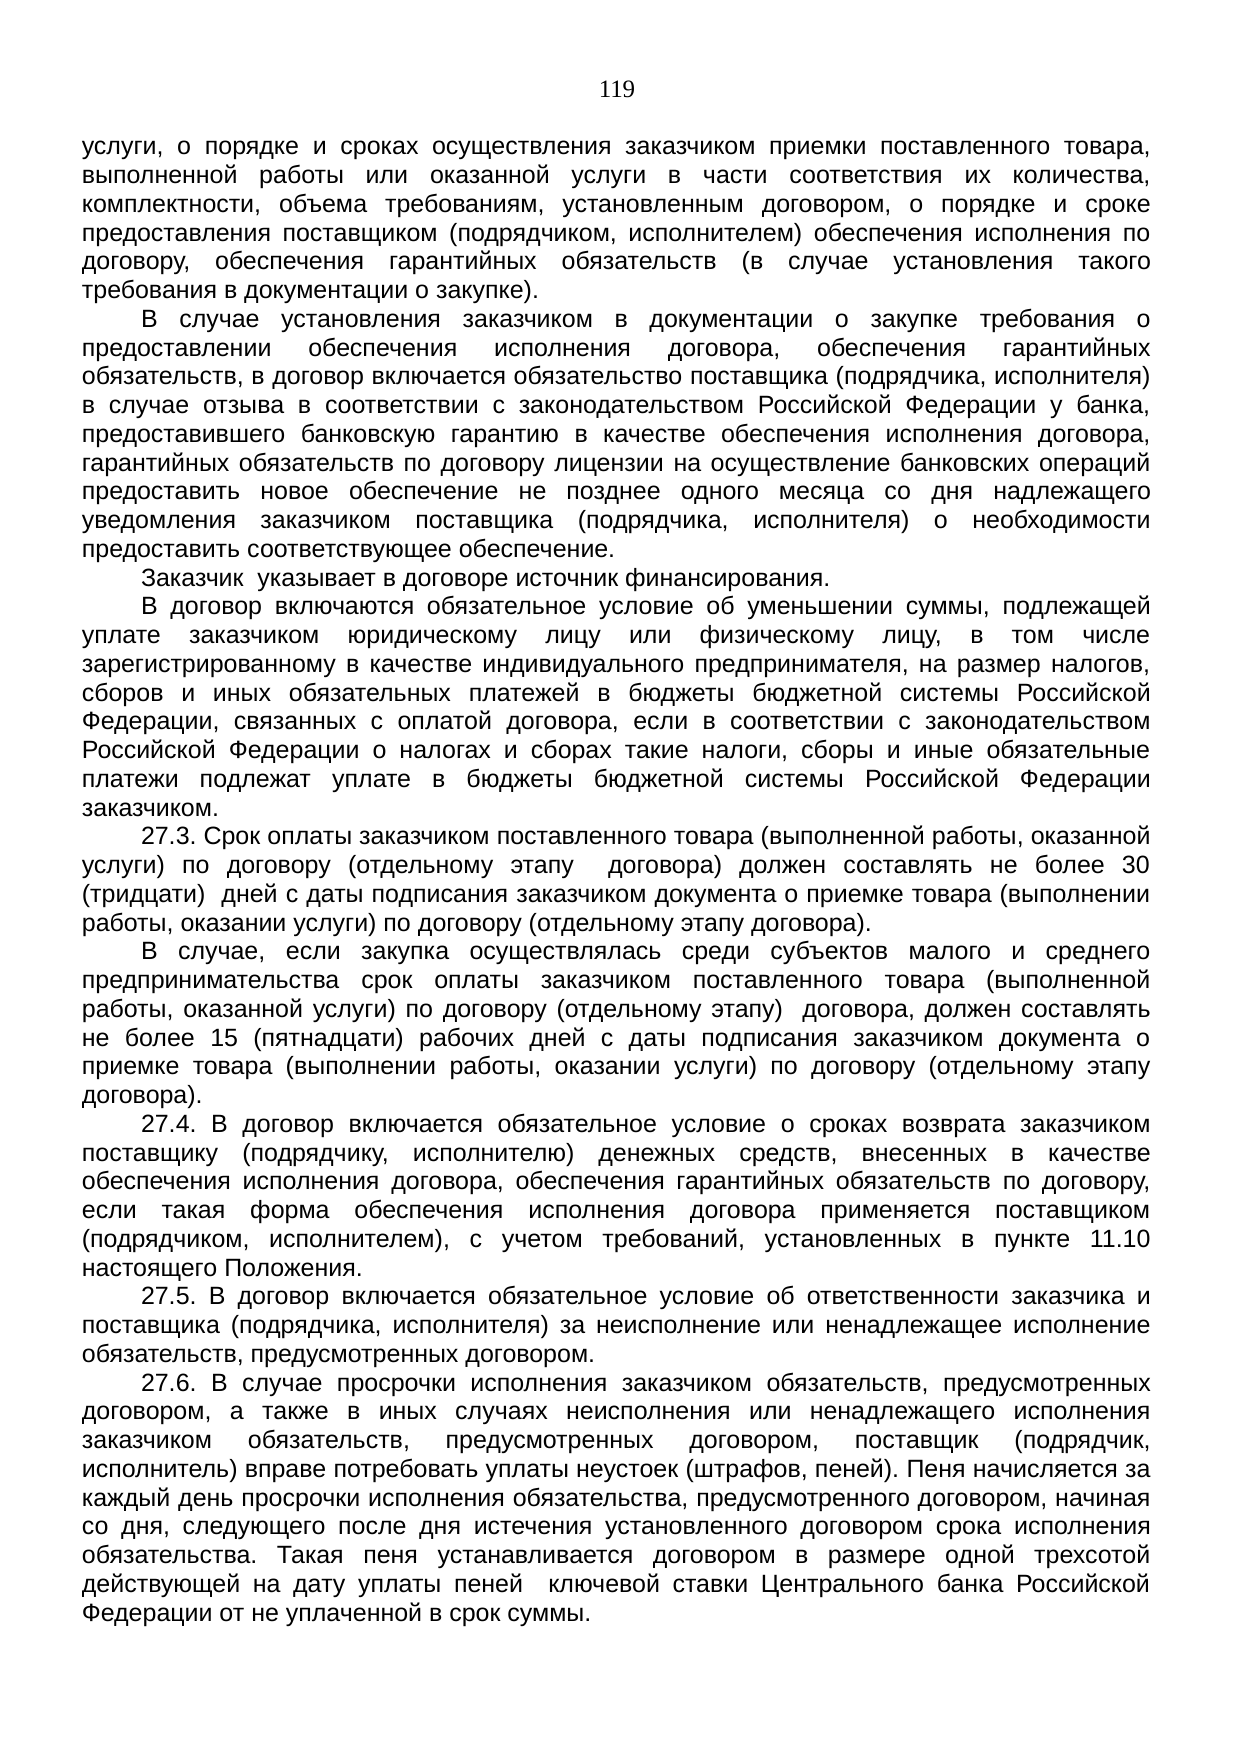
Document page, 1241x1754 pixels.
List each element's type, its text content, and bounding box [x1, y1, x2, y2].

text Заказчик указывает в договоре источник финансирования. [82, 562, 1152, 591]
text В случае установления заказчиком в документации о закупке требования о предоставлении обеспечения исполнения договора, обеспечения гарантийных обязательств, в договор включается обязательство поставщика (подрядчика, исполнителя) в случае отзыва в соответствии с законодательством Российской Федерации у банка, предоставившего банковскую гарантию в качестве обеспечения исполнения договора, гарантийных обязательств по договору лицензии на осуществление банковских операций предоставить новое обеспечение не позднее одного месяца со дня надлежащего уведомления заказчиком поставщика (подрядчика, исполнителя) о необходимости предоставить соответствующее обеспечение. [82, 304, 1152, 562]
text услуги, о порядке и сроках осуществления заказчиком приемки поставленного товара, выполненной работы или оказанной услуги в части соответствия их количества, комплектности, объема требованиям, установленным договором, о порядке и сроке предоставления поставщиком (подрядчиком, исполнителем) обеспечения исполнения по договору, обеспечения гарантийных обязательств (в случае установления такого требования в документации о закупке). [82, 131, 1152, 304]
text 27.3. Срок оплаты заказчиком поставленного товара (выполненной работы, оказанной услуги) по договору (отдельному этапу договора) должен составлять не более 30 (тридцати) дней с даты подписания заказчиком документа о приемке товара (выполнении работы, оказании услуги) по договору (отдельному этапу договора). [82, 821, 1152, 936]
text 27.4. В договор включается обязательное условие о сроках возврата заказчиком поставщику (подрядчику, исполнителю) денежных средств, внесенных в качестве обеспечения исполнения договора, обеспечения гарантийных обязательств по договору, если такая форма обеспечения исполнения договора применяется поставщиком (подрядчиком, исполнителем), с учетом требований, установленных в пункте 11.10 настоящего Положения. [82, 1109, 1152, 1281]
text 27.6. В случае просрочки исполнения заказчиком обязательств, предусмотренных договором, а также в иных случаях неисполнения или ненадлежащего исполнения заказчиком обязательств, предусмотренных договором, поставщик (подрядчик, исполнитель) вправе потребовать уплаты неустоек (штрафов, пеней). Пеня начисляется за каждый день просрочки исполнения обязательства, предусмотренного договором, начиная со дня, следующего после дня истечения установленного договором срока исполнения обязательства. Такая пеня устанавливается договором в размере одной трехсотой действующей на дату уплаты пеней ключевой ставки Центрального банка Российской Федерации от не уплаченной в срок суммы. [82, 1367, 1152, 1626]
text 27.5. В договор включается обязательное условие об ответственности заказчика и поставщика (подрядчика, исполнителя) за неисполнение или ненадлежащее исполнение обязательств, предусмотренных договором. [82, 1281, 1152, 1367]
text В договор включаются обязательное условие об уменьшении суммы, подлежащей уплате заказчиком юридическому лицу или физическому лицу, в том числе зарегистрированному в качестве индивидуального предпринимателя, на размер налогов, сборов и иных обязательных платежей в бюджеты бюджетной системы Российской Федерации, связанных с оплатой договора, если в соответствии с законодательством Российской Федерации о налогах и сборах такие налоги, сборы и иные обязательные платежи подлежат уплате в бюджеты бюджетной системы Российской Федерации заказчиком. [82, 591, 1152, 821]
text В случае, если закупка осуществлялась среди субъектов малого и среднего предпринимательства срок оплаты заказчиком поставленного товара (выполненной работы, оказанной услуги) по договору (отдельному этапу) договора, должен составлять не более 15 (пятнадцати) рабочих дней с даты подписания заказчиком документа о приемке товара (выполнении работы, оказании услуги) по договору (отдельному этапу договора). [82, 936, 1152, 1109]
